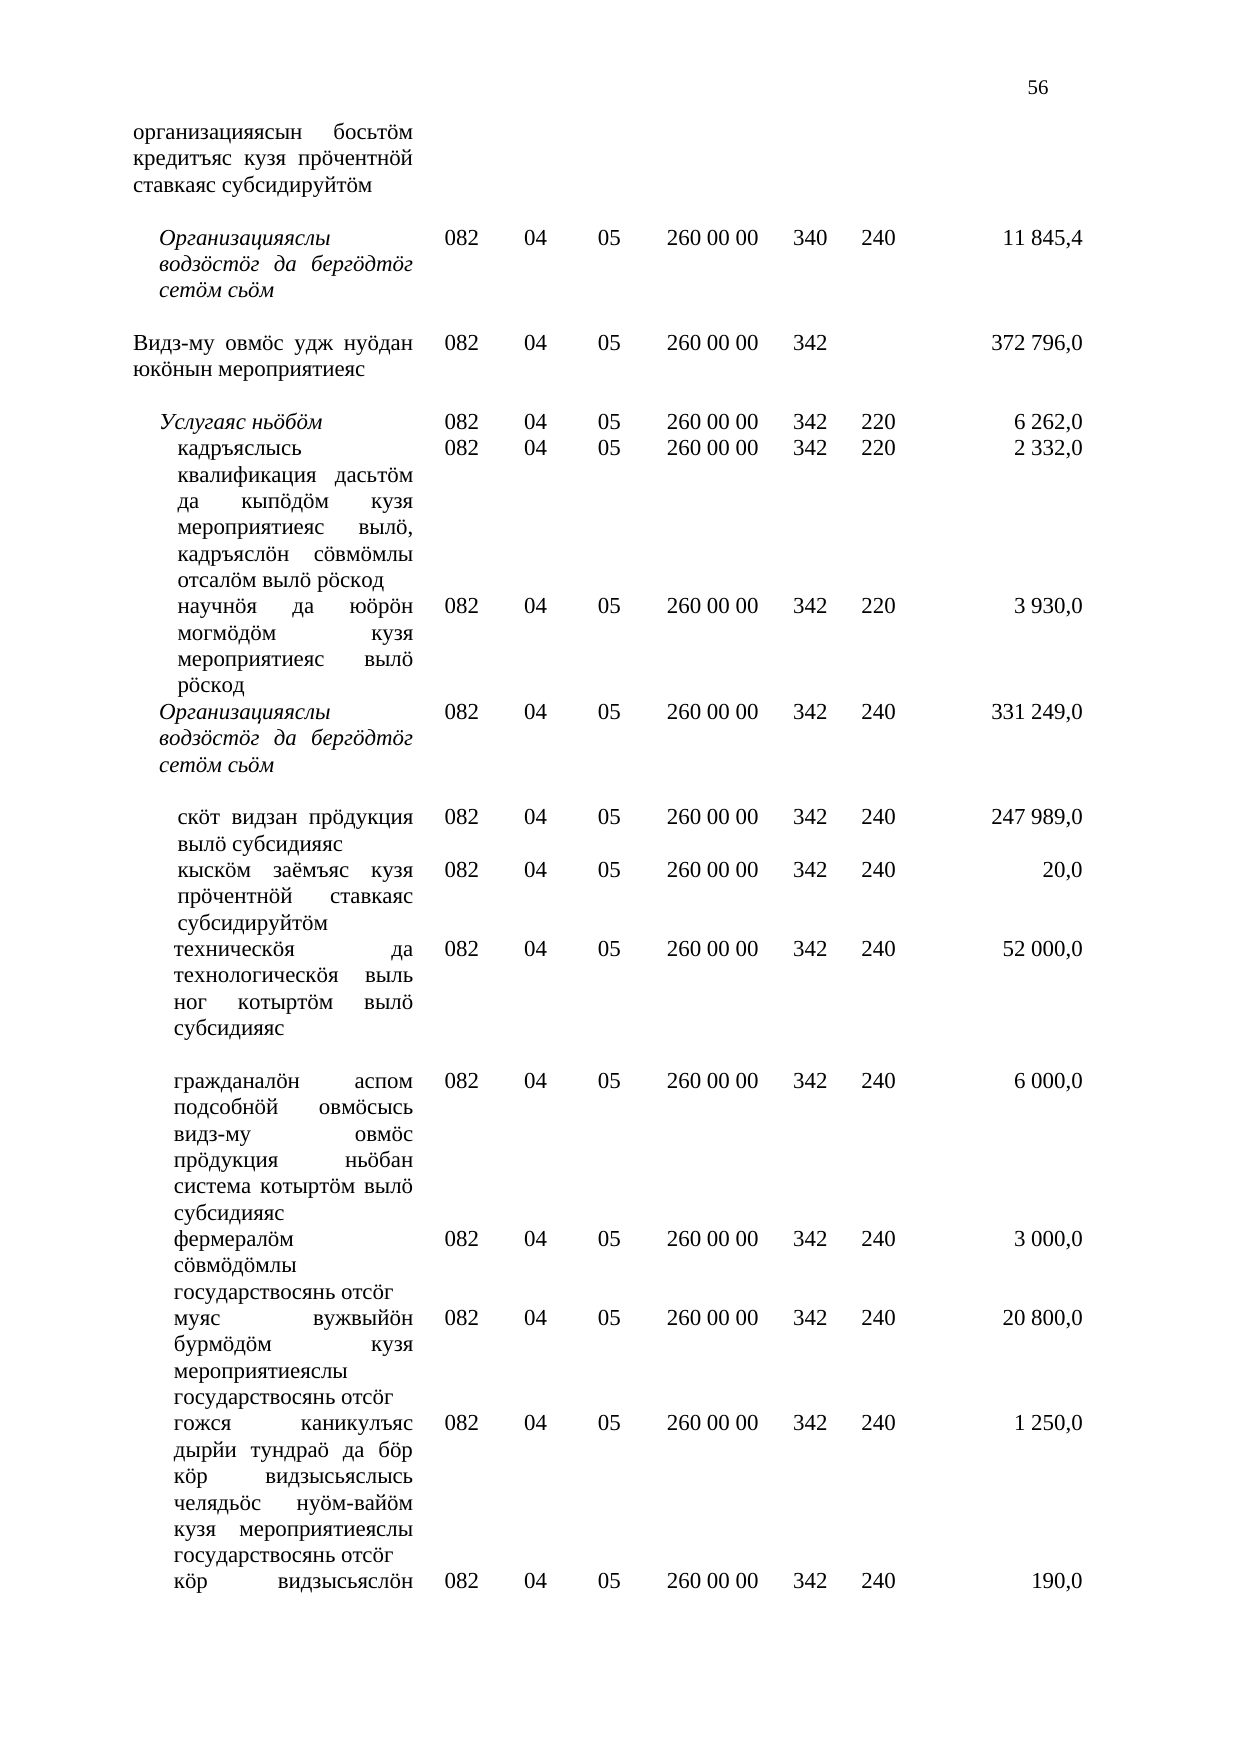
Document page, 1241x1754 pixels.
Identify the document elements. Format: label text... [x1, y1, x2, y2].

table_cell 342 [779, 856, 841, 935]
table_cell 342 [779, 1304, 841, 1409]
table_cell 240 [841, 856, 915, 935]
table_cell 05 [572, 856, 646, 935]
table_cell Организацияяслы водзöстöг да бергöдтöг сетöм сьöм [118, 698, 424, 803]
table_cell 342 [779, 434, 841, 592]
table_cell [1094, 1568, 1150, 1594]
table_cell 240 [841, 1067, 915, 1225]
table_cell 04 [498, 224, 572, 329]
table_cell 04 [498, 408, 572, 434]
table_cell 6 000,0 [915, 1067, 1094, 1225]
table_cell 04 [498, 856, 572, 935]
table_cell 260 00 00 [646, 1067, 779, 1225]
table_cell 082 [425, 803, 498, 856]
table_cell [425, 118, 498, 223]
table_cell 3 000,0 [915, 1225, 1094, 1304]
table_cell 082 [425, 1225, 498, 1304]
table_cell [1094, 118, 1150, 223]
table_cell 260 00 00 [646, 803, 779, 856]
table_cell 05 [572, 408, 646, 434]
table_cell 04 [498, 803, 572, 856]
table_cell Видз-му овмöс удж нуöдан юкöнын мероприятиеяс [118, 329, 424, 408]
table_cell [1094, 935, 1150, 1067]
table_cell 082 [425, 329, 498, 408]
table_cell [1094, 803, 1150, 856]
table_cell [779, 118, 841, 223]
table_cell 342 [779, 329, 841, 408]
table_cell кыскöм заёмъяс кузя прöчентнöй ставкаяс субсидируйтöм [118, 856, 424, 935]
table_cell гожся каникулъяс дырйи тундраö да бöр кöр видзысьяслысь челядьöс нуöм-вайöм кузя мероприятиеяслы государствосянь отсöг [118, 1410, 424, 1568]
table_cell муяс вужвыйöн бурмöдöм кузя мероприятиеяслы государствосянь отсöг [118, 1304, 424, 1409]
table_cell 05 [572, 224, 646, 329]
table_cell 240 [841, 803, 915, 856]
table_cell 1 250,0 [915, 1410, 1094, 1568]
table_cell 05 [572, 1225, 646, 1304]
table_cell 2 332,0 [915, 434, 1094, 592]
table_cell 6 262,0 [915, 408, 1094, 434]
table_cell 04 [498, 935, 572, 1067]
table_cell 082 [425, 224, 498, 329]
table_cell 20,0 [915, 856, 1094, 935]
table_cell [1094, 698, 1150, 803]
table_cell 52 000,0 [915, 935, 1094, 1067]
table_cell 342 [779, 593, 841, 698]
table_cell 342 [779, 1410, 841, 1568]
table_cell 082 [425, 593, 498, 698]
table_cell 247 989,0 [915, 803, 1094, 856]
table_cell [915, 118, 1094, 223]
table_cell Организацияяслы водзöстöг да бергöдтöг сетöм сьöм [118, 224, 424, 329]
table_cell 240 [841, 698, 915, 803]
table_cell 342 [779, 1568, 841, 1594]
table_cell 082 [425, 434, 498, 592]
table_cell [572, 118, 646, 223]
table_cell 082 [425, 698, 498, 803]
table_cell 04 [498, 698, 572, 803]
table_cell 260 00 00 [646, 698, 779, 803]
table_cell 260 00 00 [646, 1304, 779, 1409]
table_cell [1094, 593, 1150, 698]
table_cell 04 [498, 1304, 572, 1409]
table_cell 05 [572, 1568, 646, 1594]
table_cell 342 [779, 935, 841, 1067]
table_cell 220 [841, 593, 915, 698]
table_cell [1094, 408, 1150, 434]
table_cell 260 00 00 [646, 593, 779, 698]
table_cell [1094, 1067, 1150, 1225]
table_cell [1094, 856, 1150, 935]
table_cell 05 [572, 1304, 646, 1409]
table_cell скöт видзан прöдукция вылö субсидияяс [118, 803, 424, 856]
table_cell фермералöм сöвмöдöмлы государствосянь отсöг [118, 1225, 424, 1304]
table_cell научнöя да юöрöн могмöдöм кузя мероприятиеяс вылö рöскод [118, 593, 424, 698]
table_cell техническöя да технологическöя выль ног котыртöм вылö субсидияяс [118, 935, 424, 1067]
table_cell 240 [841, 935, 915, 1067]
table_cell 342 [779, 698, 841, 803]
table_cell [1094, 329, 1150, 408]
table_cell 220 [841, 408, 915, 434]
table_cell [498, 118, 572, 223]
table_cell 260 00 00 [646, 856, 779, 935]
table_cell 260 00 00 [646, 408, 779, 434]
table_cell [1094, 1225, 1150, 1304]
table_cell 3 930,0 [915, 593, 1094, 698]
table_cell 082 [425, 1067, 498, 1225]
table_cell 04 [498, 434, 572, 592]
table_cell [1094, 434, 1150, 592]
table_cell 340 [779, 224, 841, 329]
table_cell 082 [425, 1410, 498, 1568]
table_cell 04 [498, 1410, 572, 1568]
table_cell 220 [841, 434, 915, 592]
table_cell 05 [572, 329, 646, 408]
table_cell 05 [572, 1067, 646, 1225]
table_cell 05 [572, 698, 646, 803]
table_cell 240 [841, 1304, 915, 1409]
table_cell 082 [425, 1568, 498, 1594]
table_cell 082 [425, 856, 498, 935]
table_cell 240 [841, 224, 915, 329]
table_cell 04 [498, 1568, 572, 1594]
table_cell 260 00 00 [646, 434, 779, 592]
table_cell 082 [425, 408, 498, 434]
table_cell [841, 118, 915, 223]
table_cell 05 [572, 935, 646, 1067]
table_cell 260 00 00 [646, 935, 779, 1067]
table_cell 082 [425, 935, 498, 1067]
table_cell 240 [841, 1568, 915, 1594]
table_cell кадръяслысь квалификация дасьтöм да кыпöдöм кузя мероприятиеяс вылö, кадръяслöн сöвмöмлы отсалöм вылö рöскод [118, 434, 424, 592]
table_cell 260 00 00 [646, 329, 779, 408]
table_cell Услугаяс ньöбöм [118, 408, 424, 434]
table_cell 240 [841, 1225, 915, 1304]
table_cell 342 [779, 803, 841, 856]
table_cell 372 796,0 [915, 329, 1094, 408]
table_cell 04 [498, 1067, 572, 1225]
table_cell [646, 118, 779, 223]
table_cell 342 [779, 1067, 841, 1225]
table_cell кöр видзысьяслöн [118, 1568, 424, 1594]
table_cell 260 00 00 [646, 1410, 779, 1568]
table_cell 260 00 00 [646, 1568, 779, 1594]
table_cell 342 [779, 408, 841, 434]
table_cell 05 [572, 593, 646, 698]
table_cell 04 [498, 1225, 572, 1304]
table_cell [1094, 1410, 1150, 1568]
table_cell 20 800,0 [915, 1304, 1094, 1409]
table_cell [841, 329, 915, 408]
table_cell организацияясын босьтöм кредитъяс кузя прöчентнöй ставкаяс субсидируйтöм [118, 118, 424, 223]
table_cell 05 [572, 1410, 646, 1568]
table_cell 342 [779, 1225, 841, 1304]
table_cell 11 845,4 [915, 224, 1094, 329]
table_cell 04 [498, 329, 572, 408]
table_cell 260 00 00 [646, 1225, 779, 1304]
table_cell 331 249,0 [915, 698, 1094, 803]
table_cell 04 [498, 593, 572, 698]
table_cell [1094, 224, 1150, 329]
table_cell 240 [841, 1410, 915, 1568]
table_cell 05 [572, 803, 646, 856]
table_cell 190,0 [915, 1568, 1094, 1594]
table_cell 082 [425, 1304, 498, 1409]
table_cell [1094, 1304, 1150, 1409]
table_cell 260 00 00 [646, 224, 779, 329]
table_cell гражданалöн аспом подсобнöй овмöсысь видз-му овмöс прöдукция ньöбан система котыртöм вылö субсидияяс [118, 1067, 424, 1225]
table_cell 05 [572, 434, 646, 592]
